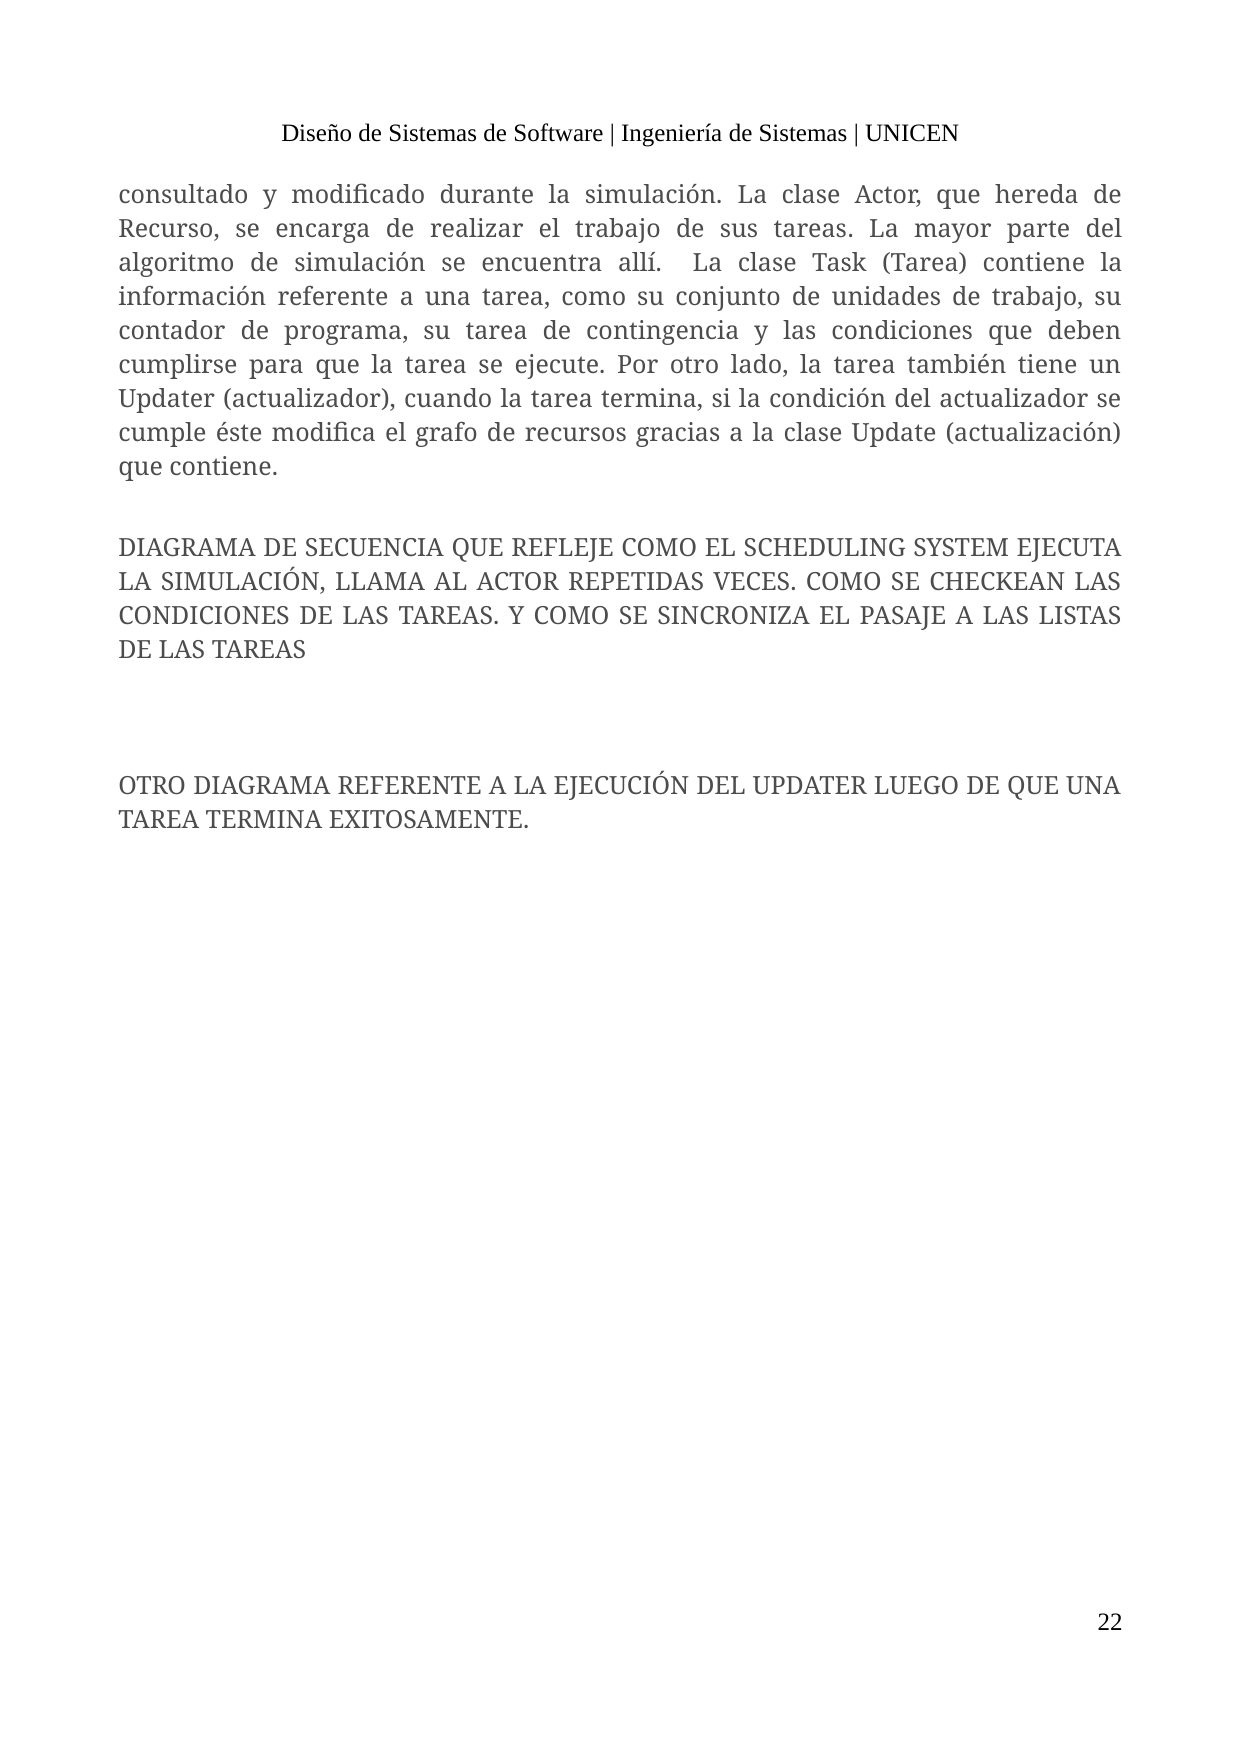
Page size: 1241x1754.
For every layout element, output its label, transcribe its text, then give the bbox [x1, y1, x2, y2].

text OTRO DIAGRAMA REFERENTE A LA EJECUCIÓN DEL UPDATER LUEGO DE QUE UNA TAREA TERMINA EXITOSAMENTE. [118, 768, 1122, 836]
text consultado y modificado durante la simulación. La clase Actor, que hereda de Recurso, se encarga de realizar el trabajo de sus tareas. La mayor parte del algoritmo de simulación se encuentra allí. La clase Task (Tarea) contiene la información referente a una tarea, como su conjunto de unidades de trabajo, su contador de programa, su tarea de contingencia y las condiciones que deben cumplirse para que la tarea se ejecute. Por otro lado, la tarea también tiene un Updater (actualizador), cuando la tarea termina, si la condición del actualizador se cumple éste modifica el grafo de recursos gracias a la clase Update (actualización) que contiene. [118, 176, 1122, 483]
text DIAGRAMA DE SECUENCIA QUE REFLEJE COMO EL SCHEDULING SYSTEM EJECUTA LA SIMULACIÓN, LLAMA AL ACTOR REPETIDAS VECES. COMO SE CHECKEAN LAS CONDICIONES DE LAS TAREAS. Y COMO SE SINCRONIZA EL PASAJE A LAS LISTAS DE LAS TAREAS [118, 529, 1122, 666]
